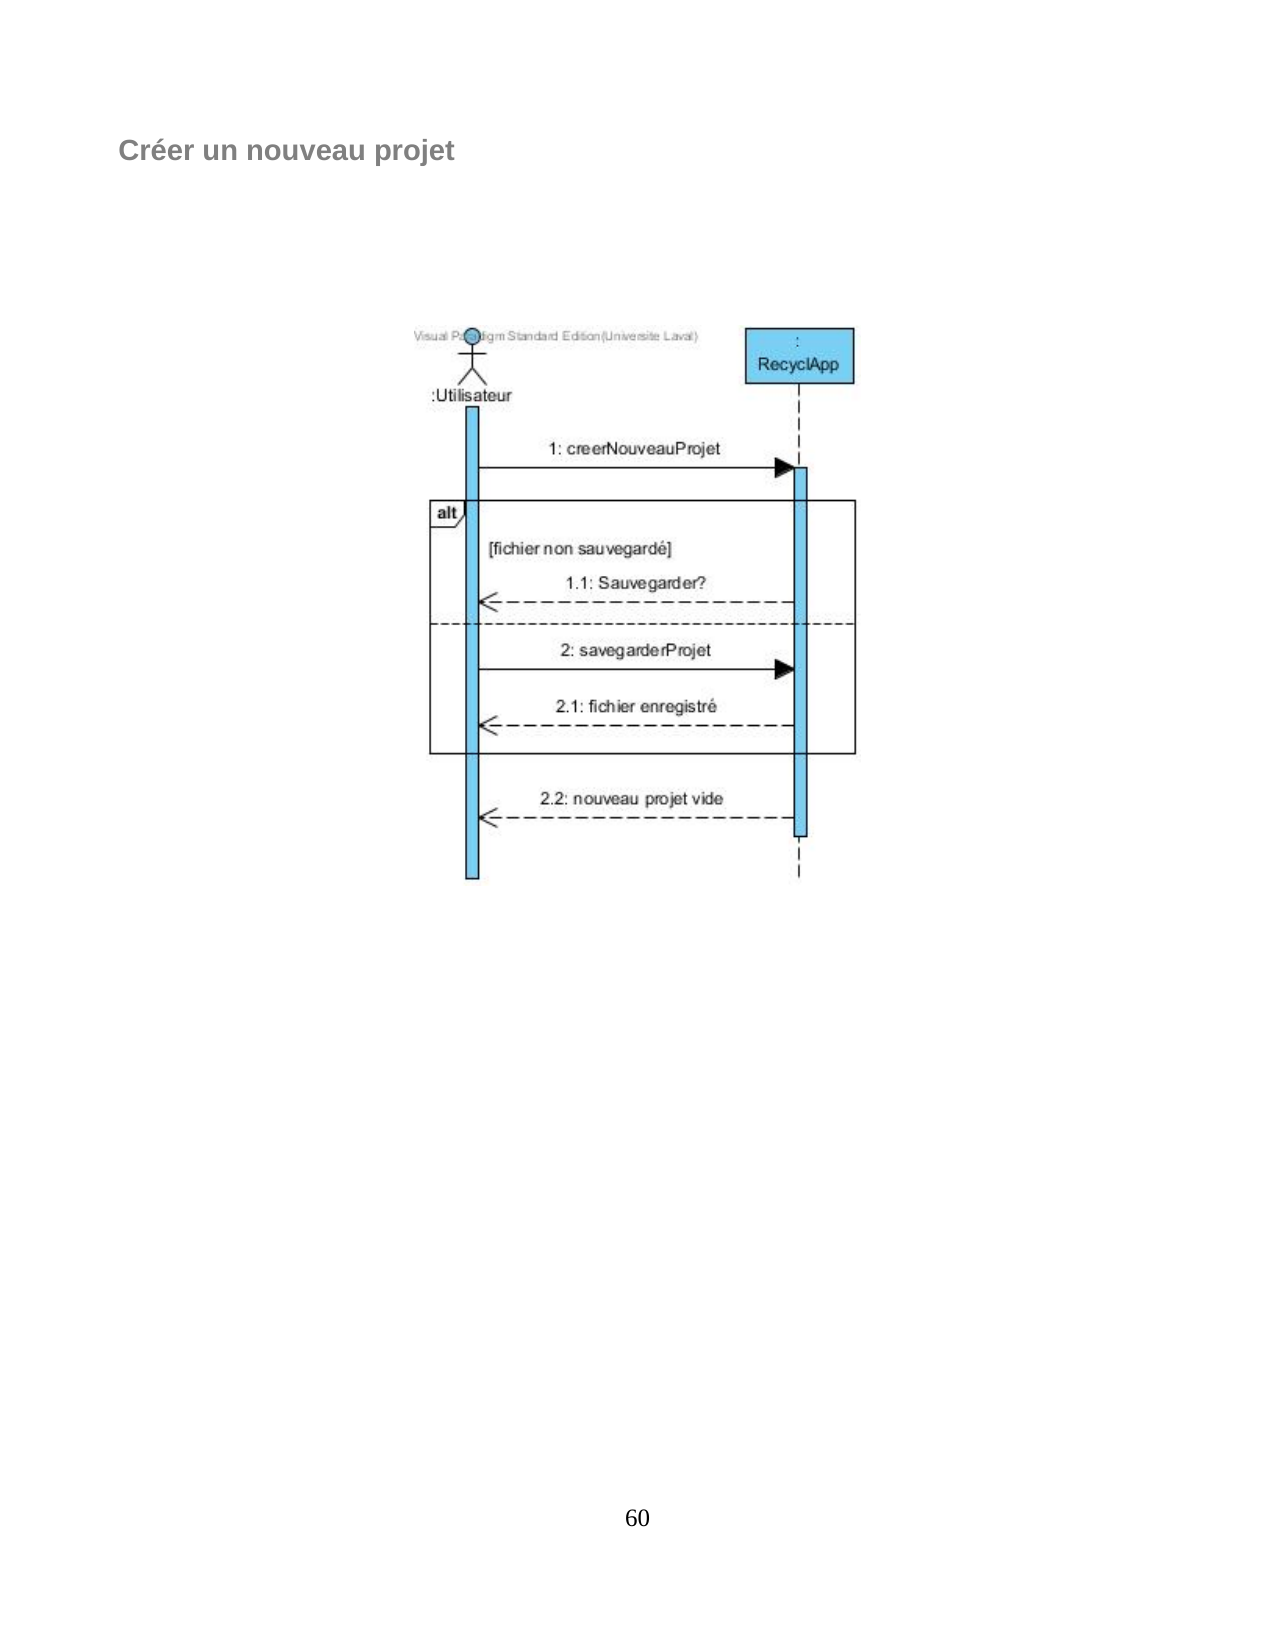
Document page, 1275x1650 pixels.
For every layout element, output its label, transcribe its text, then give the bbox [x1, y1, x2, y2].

subtitle Créer un nouveau projet [118, 133, 1157, 166]
picture [414, 325, 861, 886]
